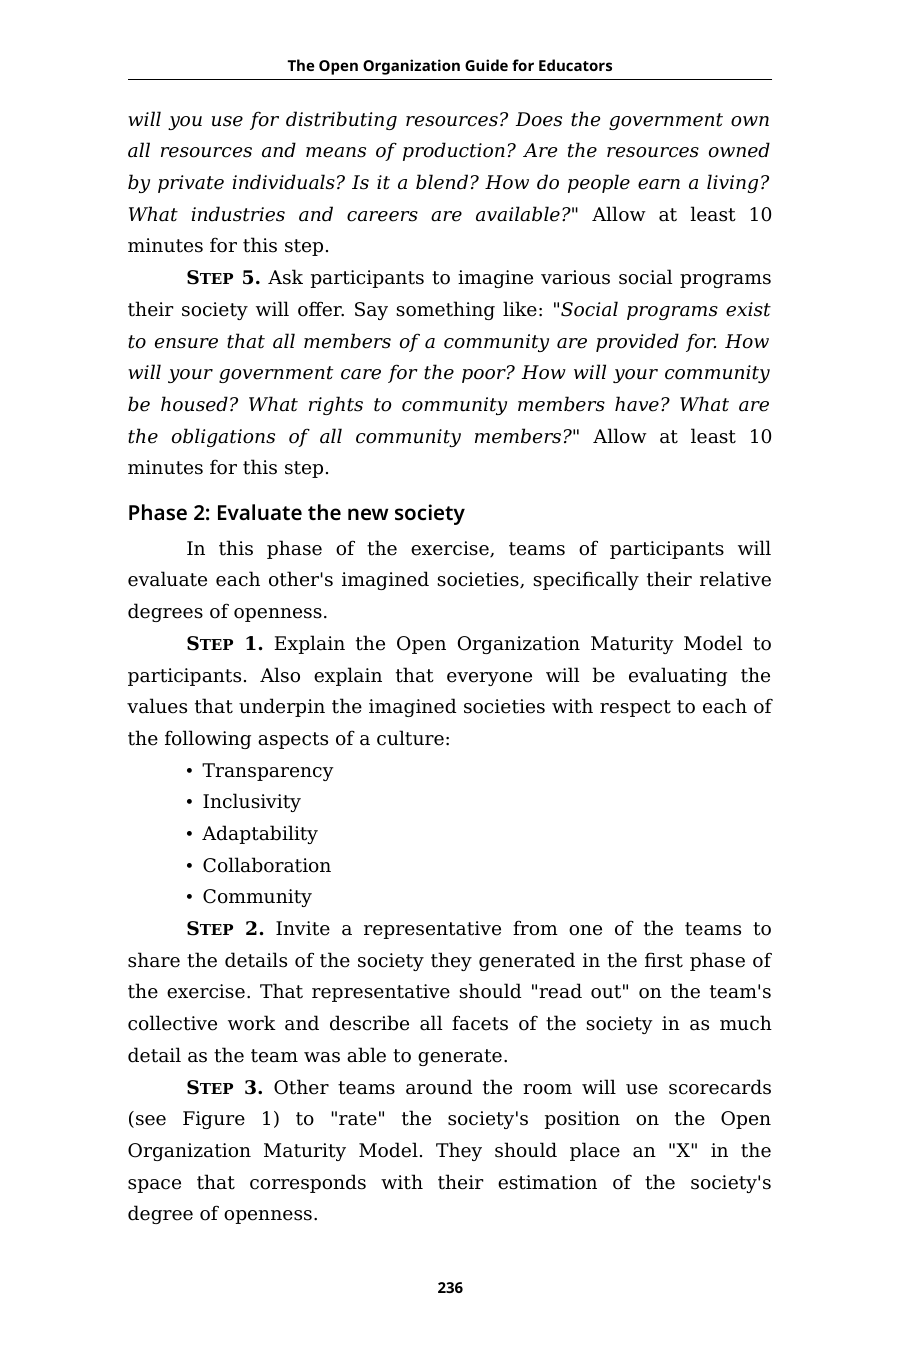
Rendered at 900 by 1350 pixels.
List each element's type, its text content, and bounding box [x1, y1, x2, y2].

text Step 3. Other teams around the room will use scorecards (see Figure 1) to "rate" the society's position on the Open Organization Maturity Model. They should place an "X" in the space that corresponds with their estimation of the society's degree of openness. [127, 1077, 772, 1225]
list Adaptability [186, 823, 772, 845]
subtitle Phase 2: Evaluate the new society [127, 501, 772, 525]
list Collaboration [186, 855, 772, 877]
text Step 1. Explain the Open Organization Maturity Model to participants. Also explain that everyone will be evaluating the values that underpin the imagined societies with respect to each of the following aspects of a culture: [127, 633, 772, 750]
list Community [186, 886, 772, 908]
text Step 5. Ask participants to imagine various social programs their society will offer. Say something like: "Social programs exist to ensure that all members of a community are provided for. How will your government care for the poor? How will your community be housed? What rights to community members have? What are the obligations of all community members?" Allow at least 10 minutes for this step. [127, 267, 772, 479]
text Step 2. Invite a representative from one of the teams to share the details of the society they generated in the first phase of the exercise. That representative should "read out" on the team's collective work and describe all facets of the society in as much detail as the team was able to generate. [127, 918, 772, 1067]
list Transparency [186, 760, 772, 782]
text will you use for distributing resources? Does the government own all resources and means of production? Are the resources owned by private individuals? Is it a blend? How do people earn a living? What industries and careers are available?" Allow at least 10 minutes for this step. [127, 109, 772, 257]
list Inclusivity [186, 791, 772, 813]
text In this phase of the exercise, teams of participants will evaluate each other's imagined societies, specifically their relative degrees of openness. [127, 538, 772, 623]
